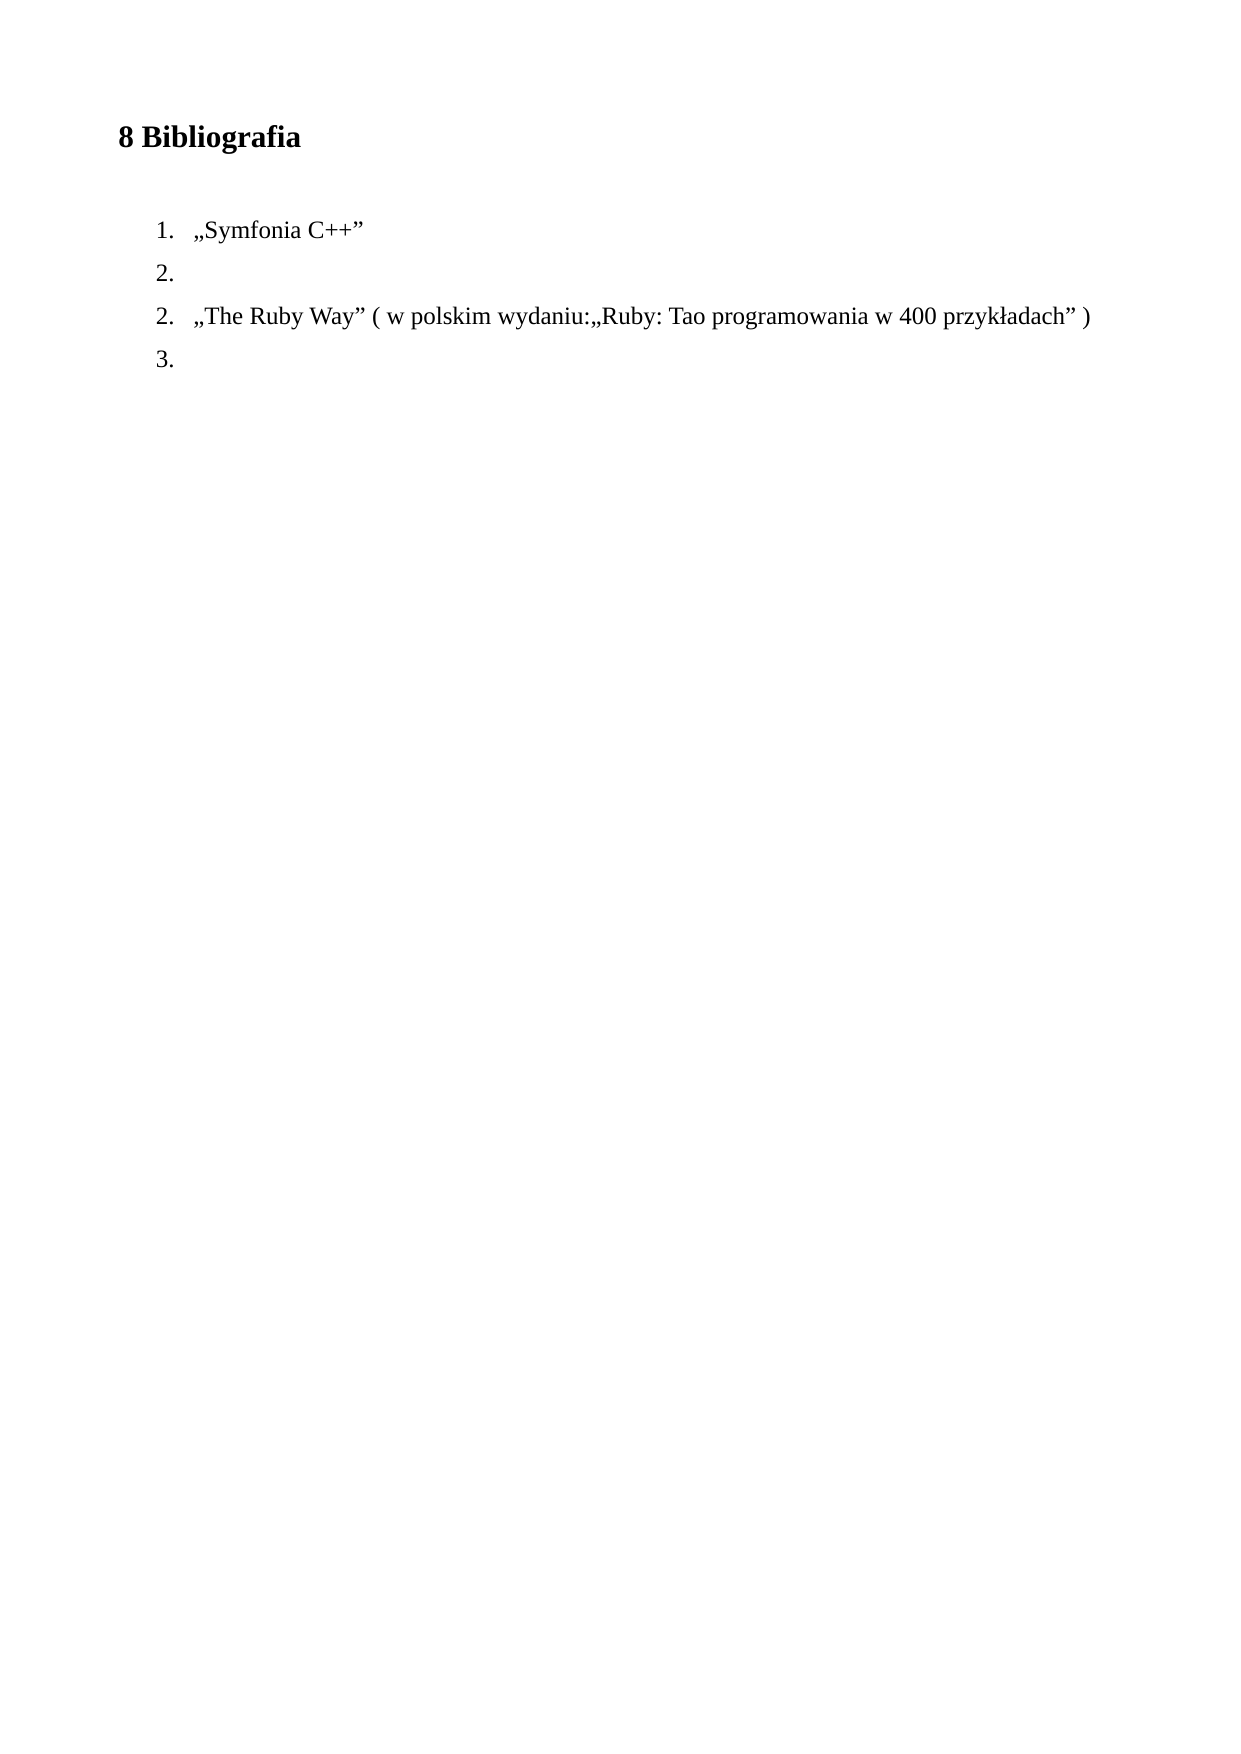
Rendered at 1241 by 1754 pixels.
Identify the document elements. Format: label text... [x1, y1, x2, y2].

list „Symfonia C++” [156, 215, 1122, 244]
list „The Ruby Way” ( w polskim wydaniu:„Ruby: Tao programowania w 400 przykładach” ) [156, 301, 1122, 330]
text 8 Bibliografia [118, 118, 1122, 154]
